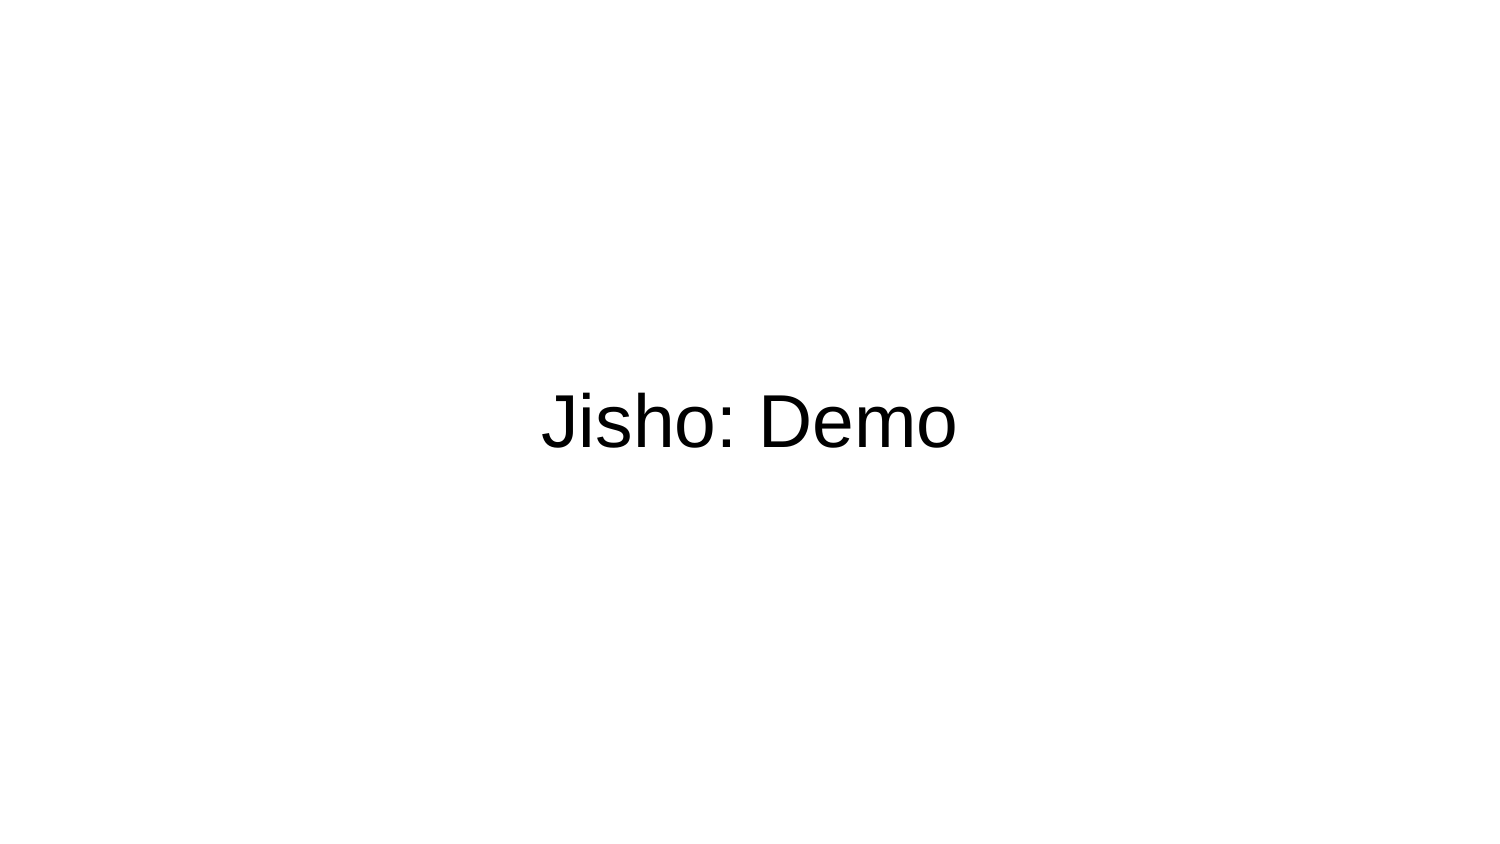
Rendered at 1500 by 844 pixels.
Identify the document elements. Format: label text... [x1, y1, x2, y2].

title Jisho: Demo [51, 352, 1449, 491]
